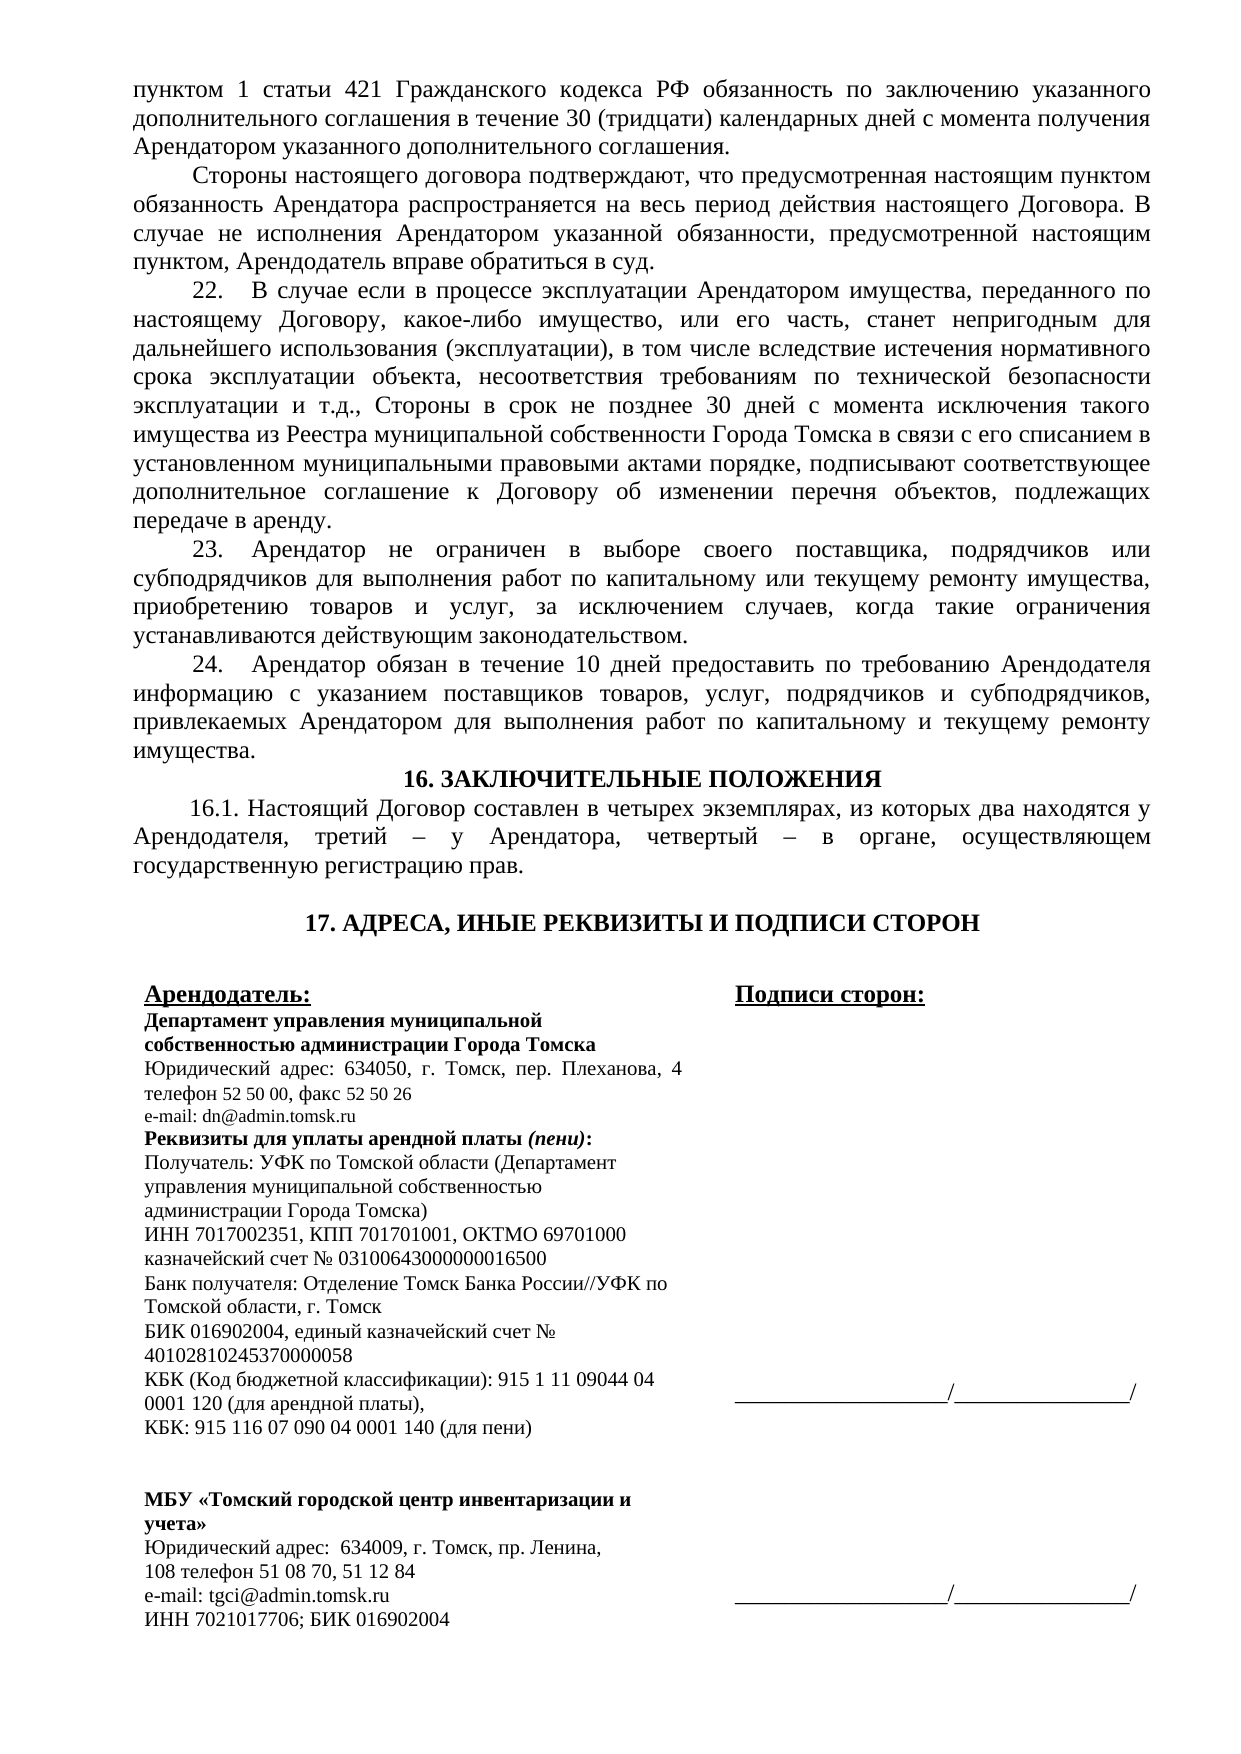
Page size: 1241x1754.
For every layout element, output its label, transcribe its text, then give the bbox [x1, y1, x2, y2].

table_header Арендодатель: Департамент управления муниципальной собственностью администрации Города Томска Юридический адрес: 634050, г. Томск, пер. Плеханова, 4 телефон 52 50 00, факс 52 50 26 e-mail: dn@admin.tomsk.ru Реквизиты для уплаты арендной платы (пени): Получатель: УФК по Томской области (Департамент управления муниципальной собственностью администрации Города Томска) ИНН 7017002351, КПП 701701001, ОКТМО 69701000 казначейский счет № 03100643000000016500 Банк получателя: Отделение Томск Банка России//УФК по Томской области, г. Томск БИК 016902004, единый казначейский счет № 40102810245370000058 КБК (Код бюджетной классификации): 915 1 11 09044 04 0001 120 (для арендной платы), КБК: 915 116 07 090 04 0001 140 (для пени) МБУ «Томский городской центр инвентаризации и учета» Юридический адрес: 634009, г. Томск, пр. Ленина, 108 телефон 51 08 70, 51 12 84 e-mail: tgci@admin.tomsk.ru ИНН 7021017706; БИК 016902004 [133, 951, 694, 1665]
text 16.1. Настоящий Договор составлен в четырех экземплярах, из которых два находятся у Арендодателя, третий – у Арендатора, четвертый – в органе, осуществляющем государственную регистрацию прав. [133, 793, 1152, 879]
text 17. АДРЕСА, ИНЫЕ РЕКВИЗИТЫ И ПОДПИСИ СТОРОН [133, 908, 1152, 936]
list В случае если в процессе эксплуатации Арендатором имущества, переданного по настоящему Договору, какое-либо имущество, или его часть, станет непригодным для дальнейшего использования (эксплуатации), в том числе вследствие истечения нормативного срока эксплуатации объекта, несоответствия требованиям по технической безопасности эксплуатации и т.д., Стороны в срок не позднее 30 дней с момента исключения такого имущества из Реестра муниципальной собственности Города Томска в связи с его списанием в установленном муниципальными правовыми актами порядке, подписывают соответствующее дополнительное соглашение к Договору об изменении перечня объектов, подлежащих передаче в аренду. [133, 275, 1152, 534]
text пунктом 1 статьи 421 Гражданского кодекса РФ обязанность по заключению указанного дополнительного соглашения в течение 30 (тридцати) календарных дней с момента получения Арендатором указанного дополнительного соглашения. [133, 74, 1152, 160]
list Арендатор не ограничен в выборе своего поставщика, подрядчиков или субподрядчиков для выполнения работ по капитальному или текущему ремонту имущества, приобретению товаров и услуг, за исключением случаев, когда такие ограничения устанавливаются действующим законодательством. [133, 534, 1152, 649]
text Стороны настоящего договора подтверждают, что предусмотренная настоящим пунктом обязанность Арендатора распространяется на весь период действия настоящего Договора. В случае не исполнения Арендатором указанной обязанности, предусмотренной настоящим пунктом, Арендодатель вправе обратиться в суд. [133, 160, 1152, 275]
table_header [694, 951, 724, 1665]
list Арендатор обязан в течение 10 дней предоставить по требованию Арендодателя информацию с указанием поставщиков товаров, услуг, подрядчиков и субподрядчиков, привлекаемых Арендатором для выполнения работ по капитальному и текущему ремонту имущества. [133, 649, 1152, 764]
text 16. ЗАКЛЮЧИТЕЛЬНЫЕ ПОЛОЖЕНИЯ [133, 764, 1152, 793]
table_header Подписи сторон: _________________/______________/ _________________/______________/ [724, 951, 1167, 1665]
